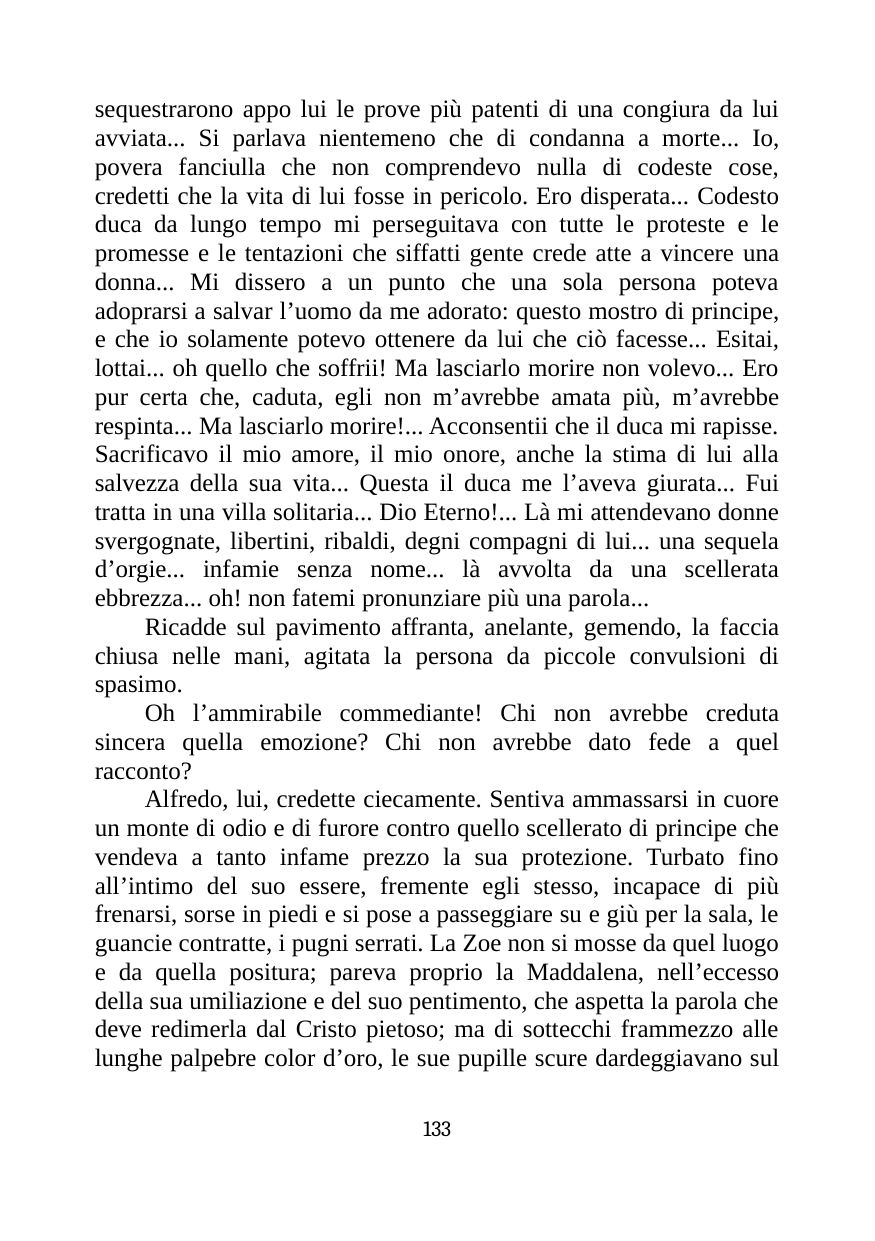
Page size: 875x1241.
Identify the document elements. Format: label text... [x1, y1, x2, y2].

text sequestrarono appo lui le prove più patenti di una congiura da lui avviata... Si parlava nientemeno che di condanna a morte... Io, povera fanciulla che non comprendevo nulla di codeste cose, credetti che la vita di lui fosse in pericolo. Ero disperata... Codesto duca da lungo tempo mi perseguitava con tutte le proteste e le promesse e le tentazioni che siffatti gente crede atte a vincere una donna... Mi dissero a un punto che una sola persona poteva adoprarsi a salvar l’uomo da me adorato: questo mostro di principe, e che io solamente potevo ottenere da lui che ciò facesse... Esitai, lottai... oh quello che soffrii! Ma lasciarlo morire non volevo... Ero pur certa che, caduta, egli non m’avrebbe amata più, m’avrebbe respinta... Ma lasciarlo morire!... Acconsentii che il duca mi rapisse. Sacrificavo il mio amore, il mio onore, anche la stima di lui alla salvezza della sua vita... Questa il duca me l’aveva giurata... Fui tratta in una villa solitaria... Dio Eterno!... Là mi attendevano donne svergognate, libertini, ribaldi, degni compagni di lui... una sequela d’orgie... infamie senza nome... là avvolta da una scellerata ebbrezza... oh! non fatemi pronunziare più una parola... [94, 94, 779, 612]
text Alfredo, lui, credette ciecamente. Sentiva ammassarsi in cuore un monte di odio e di furore contro quello scellerato di principe che vendeva a tanto infame prezzo la sua protezione. Turbato fino all’intimo del suo essere, fremente egli stesso, incapace di più frenarsi, sorse in piedi e si pose a passeggiare su e giù per la sala, le guancie contratte, i pugni serrati. La Zoe non si mosse da quel luogo e da quella positura; pareva proprio la Maddalena, nell’eccesso della sua umiliazione e del suo pentimento, che aspetta la parola che deve redimerla dal Cristo pietoso; ma di sottecchi frammezzo alle lunghe palpebre color d’oro, le sue pupille scure dardeggiavano sul [94, 784, 779, 1072]
text Ricadde sul pavimento affranta, anelante, gemendo, la faccia chiusa nelle mani, agitata la persona da piccole convulsioni di spasimo. [94, 612, 779, 698]
text Oh l’ammirabile commediante! Chi non avrebbe creduta sincera quella emozione? Chi non avrebbe dato fede a quel racconto? [94, 698, 779, 784]
